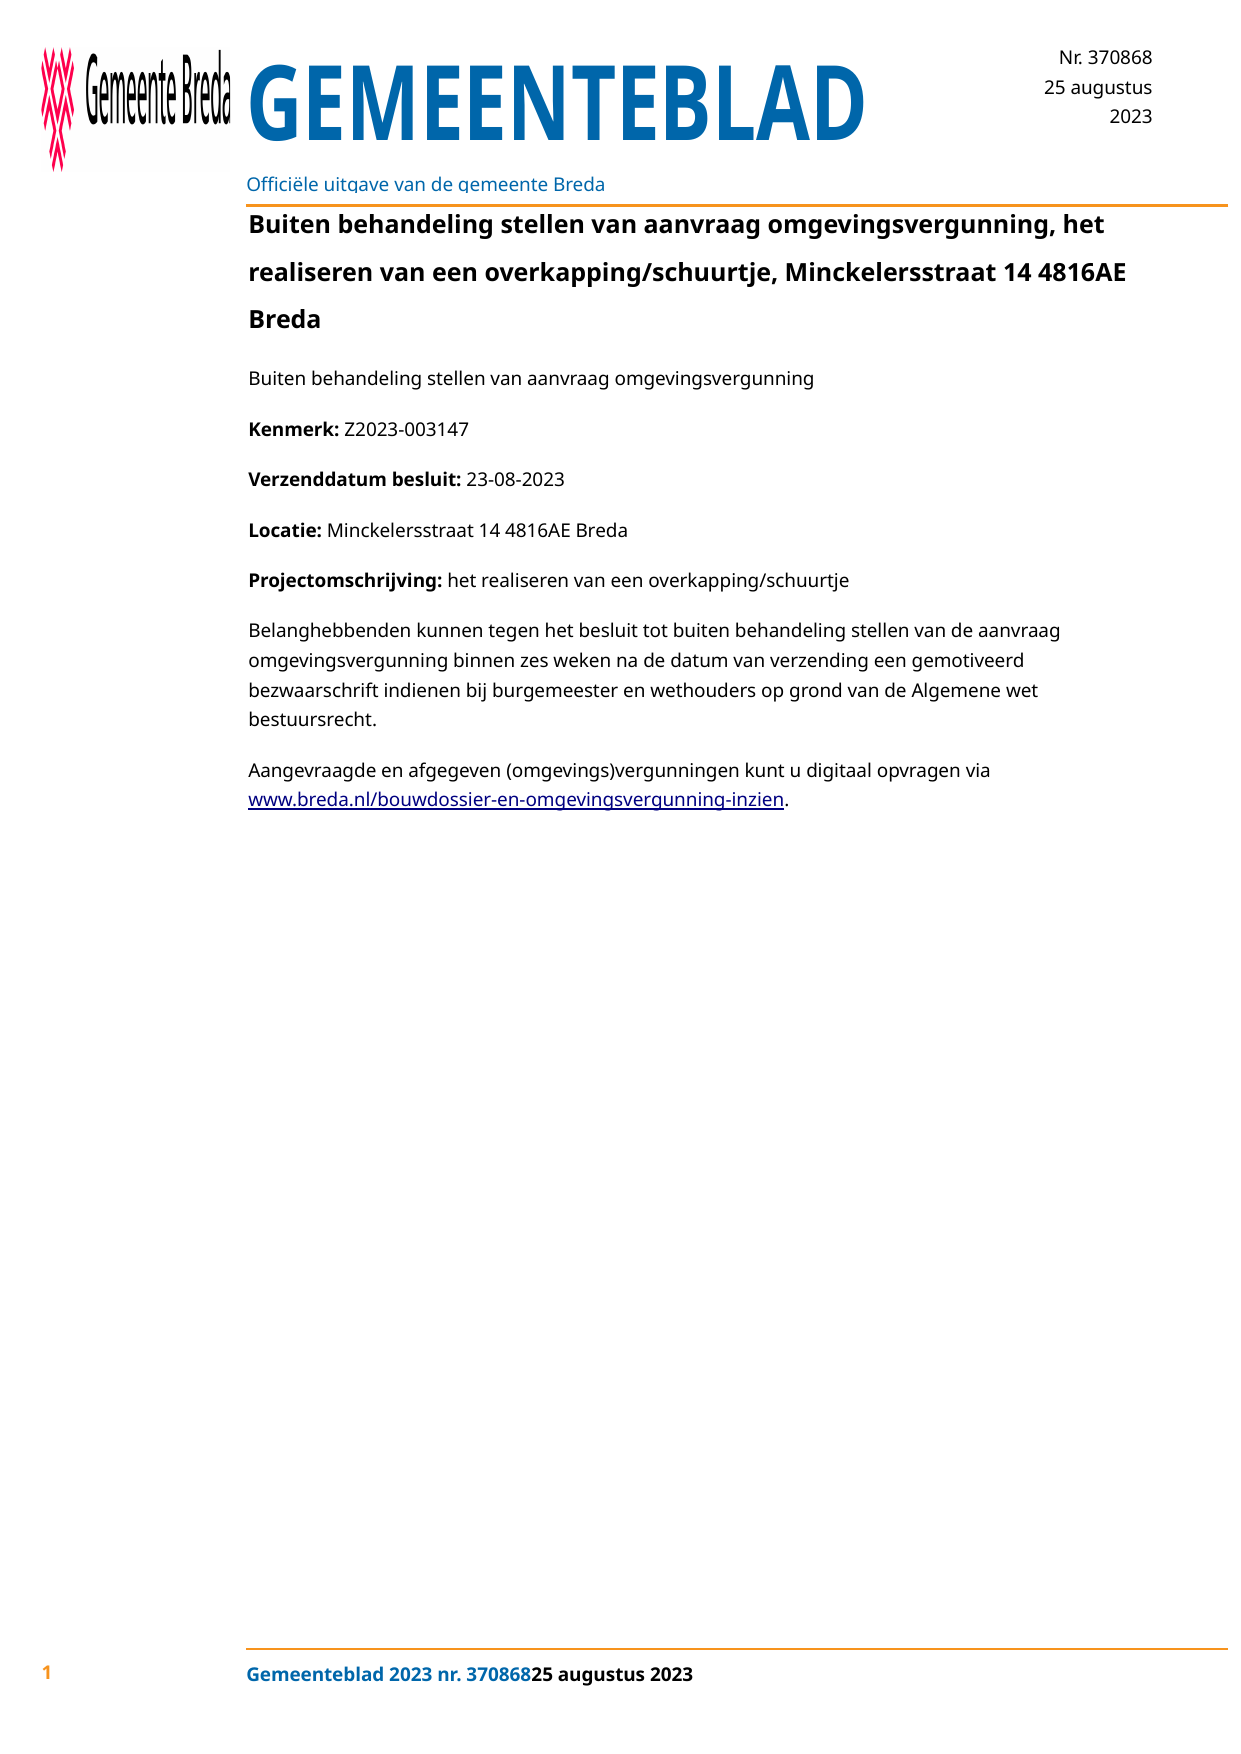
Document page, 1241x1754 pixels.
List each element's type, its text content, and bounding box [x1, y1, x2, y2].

text Locatie: Minckelersstraat 14 4816AE Breda [248, 517, 1152, 542]
text Projectomschrijving: het realiseren van een overkapping/schuurtje [248, 567, 1152, 593]
picture [41, 47, 231, 172]
text Buiten behandeling stellen van aanvraag omgevingsvergunning, het realiseren van een overkapping/schuurtje, Minckelersstraat 14 4816AE Breda [248, 207, 1152, 336]
text Kenmerk: Z2023-003147 [248, 416, 1152, 442]
text Belanghebbenden kunnen tegen het besluit tot buiten behandeling stellen van de aanvraag omgevingsvergunning binnen zes weken na de datum van verzending een gemotiveerd bezwaarschrift indienen bij burgemeester en wethouders op grond van de Algemene wet bestuursrecht. [248, 618, 1152, 732]
text Verzenddatum besluit: 23-08-2023 [248, 466, 1152, 492]
text Aangevraagde en afgegeven (omgevings)vergunningen kunt u digitaal opvragen via www.breda.nl/bouwdossier-en-omgevingsvergunning-inzien. [248, 757, 1152, 812]
text Buiten behandeling stellen van aanvraag omgevingsvergunning [248, 366, 1152, 391]
